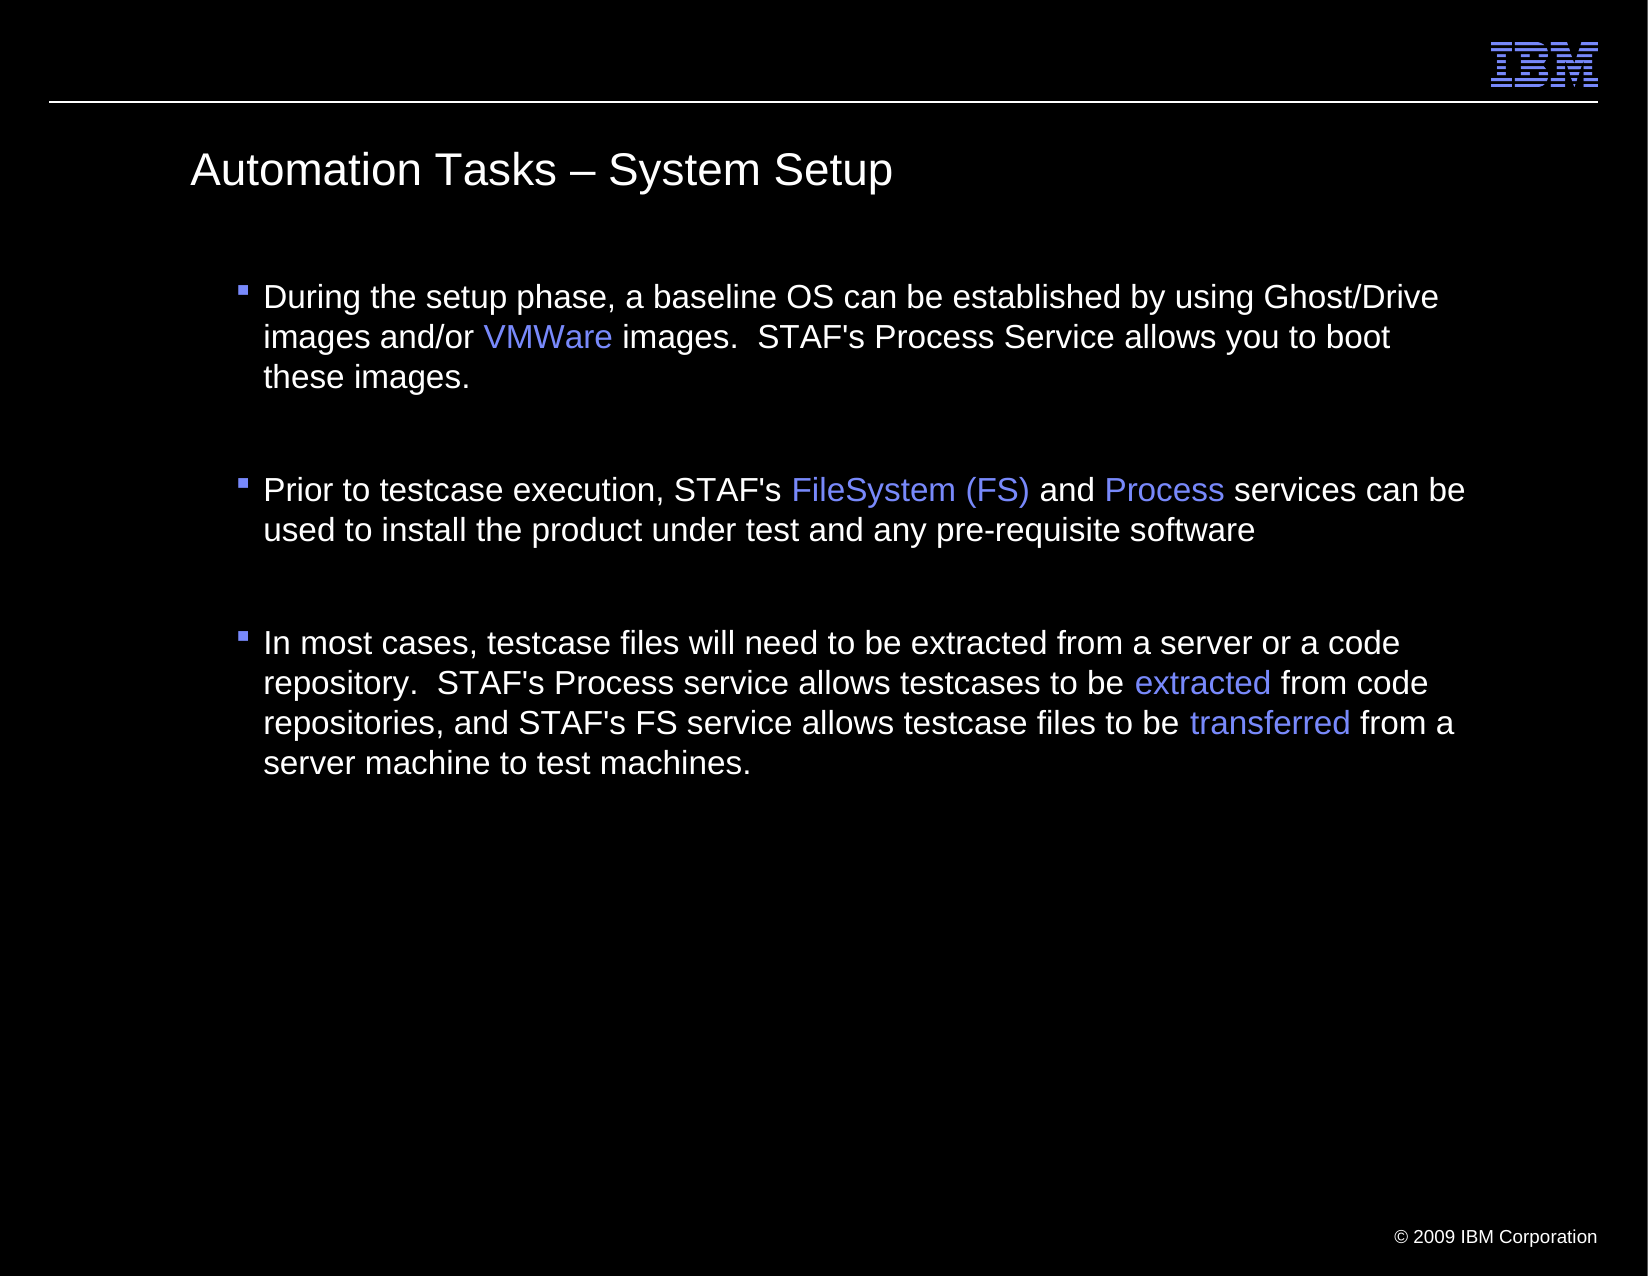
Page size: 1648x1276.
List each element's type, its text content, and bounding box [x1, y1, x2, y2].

text_box Automation Tasks – System Setup [173, 137, 1648, 231]
text_box During the setup phase, a baseline OS can be established by using Ghost/Drive images and/or VMWare images. STAF's Process Service allows you to boot these images. Prior to testcase execution, STAF's FileSystem (FS) and Process services can be used to install the product under test and any pre-requisite software In most cases, testcase files will need to be extracted from a server or a code repository. STAF's Process service allows testcases to be extracted from code repositories, and STAF's FS service allows testcase files to be transferred from a server machine to test machines. [235, 275, 1482, 781]
picture [1491, 42, 1598, 87]
